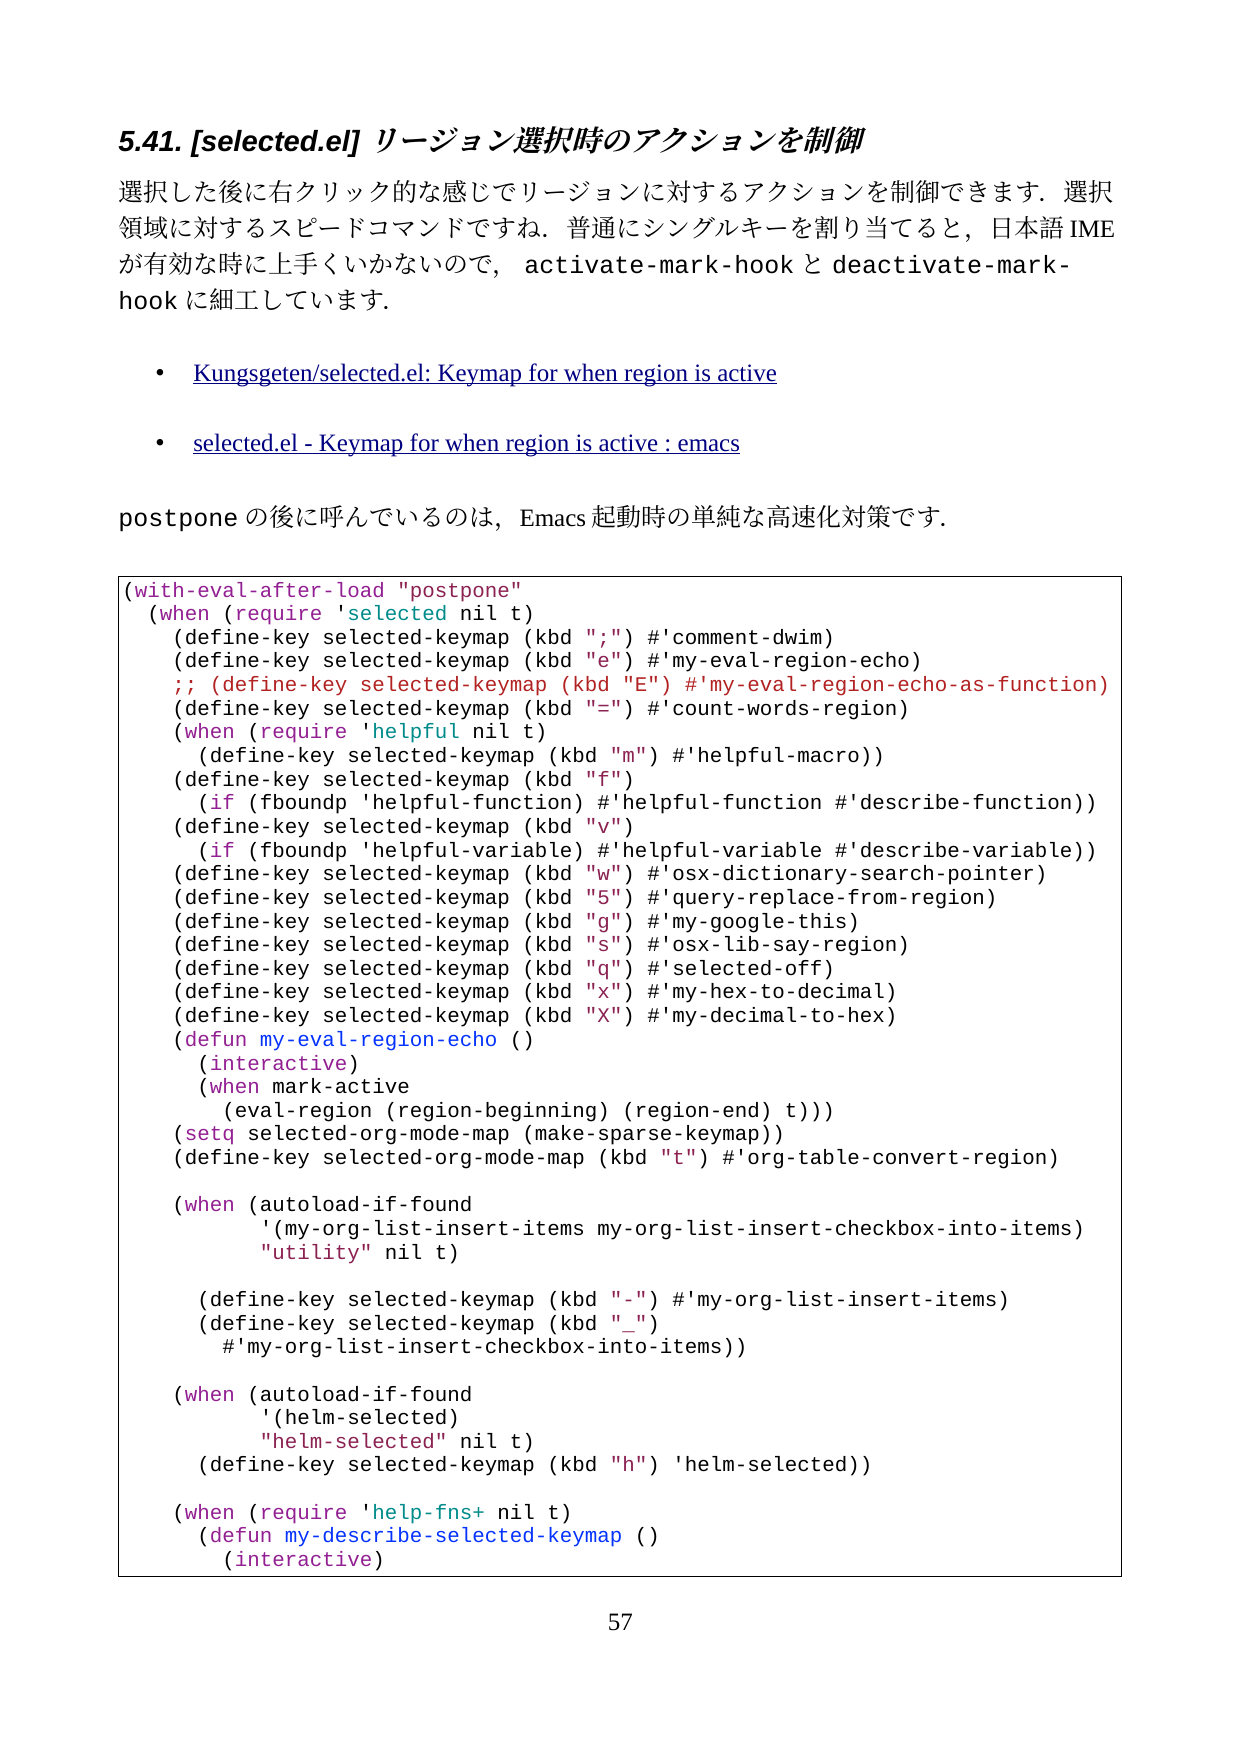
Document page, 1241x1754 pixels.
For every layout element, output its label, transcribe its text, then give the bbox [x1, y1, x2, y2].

text (define-key selected-keymap (kbd "w") #'osx-dictionary-search-pointer) [119, 859, 1121, 883]
text (define-key selected-keymap (kbd "x") #'my-hex-to-decimal) [119, 978, 1121, 1001]
text (define-key selected-org-mode-map (kbd "t") #'org-table-convert-region) [119, 1143, 1121, 1167]
text (if (fboundp 'helpful-function) #'helpful-function #'describe-function)) [119, 788, 1121, 812]
text postpone の後に呼んでいるのは，Emacs起動時の単純な高速化対策です． [118, 498, 1122, 563]
text '(my-org-list-insert-items my-org-list-insert-checkbox-into-items) [119, 1214, 1121, 1238]
text (with-eval-after-load "postpone" [119, 577, 1121, 599]
text (define-key selected-keymap (kbd "_") [119, 1309, 1121, 1332]
text (eval-region (region-beginning) (region-end) t))) [119, 1096, 1121, 1119]
text (when (autoload-if-found [119, 1190, 1121, 1214]
text "utility" nil t) [119, 1238, 1121, 1261]
text (define-key selected-keymap (kbd "g") #'my-google-this) [119, 907, 1121, 930]
text (define-key selected-keymap (kbd "=") #'count-words-region) [119, 694, 1121, 717]
text (define-key selected-keymap (kbd "-") #'my-org-list-insert-items) [119, 1285, 1121, 1309]
text (define-key selected-keymap (kbd "h") 'helm-selected)) [119, 1451, 1121, 1474]
text (define-key selected-keymap (kbd "f") [119, 765, 1121, 788]
text (define-key selected-keymap (kbd ";") #'comment-dwim) [119, 623, 1121, 647]
text '(helm-selected) [119, 1403, 1121, 1427]
text (setq selected-org-mode-map (make-sparse-keymap)) [119, 1119, 1121, 1143]
subtitle [selected.el] リージョン選択時のアクションを制御 [118, 118, 1122, 160]
text (when mark-active [119, 1072, 1121, 1096]
text "helm-selected" nil t) [119, 1427, 1121, 1451]
text (define-key selected-keymap (kbd "q") #'selected-off) [119, 954, 1121, 978]
text (if (fboundp 'helpful-variable) #'helpful-variable #'describe-variable)) [119, 836, 1121, 859]
text (define-key selected-keymap (kbd "e") #'my-eval-region-echo) [119, 647, 1121, 670]
text 選択した後に右クリック的な感じでリージョンに対するアクションを制御できます．選択領域に対するスピードコマンドですね．普通にシングルキーを割り当てると，日本語IMEが有効な時に上手くいかないので， activate-mark-hook と deactivate-mark-hook に細工しています． [118, 172, 1122, 346]
text (define-key selected-keymap (kbd "X") #'my-decimal-to-hex) [119, 1001, 1121, 1025]
text (when (require 'selected nil t) [119, 599, 1121, 623]
text (when (autoload-if-found [119, 1379, 1121, 1403]
text ;; (define-key selected-keymap (kbd "E") #'my-eval-region-echo-as-function) [119, 670, 1121, 694]
text (define-key selected-keymap (kbd "m") #'helpful-macro)) [119, 741, 1121, 765]
text (define-key selected-keymap (kbd "s") #'osx-lib-say-region) [119, 930, 1121, 954]
text (interactive) [119, 1048, 1121, 1072]
text (defun my-eval-region-echo () [119, 1025, 1121, 1048]
text (define-key selected-keymap (kbd "v") [119, 812, 1121, 836]
text (define-key selected-keymap (kbd "5") #'query-replace-from-region) [119, 883, 1121, 907]
text (defun my-describe-selected-keymap () [119, 1521, 1121, 1545]
text (when (require 'help-fns+ nil t) [119, 1498, 1121, 1521]
list selected.el - Keymap for when region is active : emacs [156, 428, 1122, 486]
list Kungsgeten/selected.el: Keymap for when region is active [156, 358, 1122, 416]
text (interactive) [119, 1545, 1121, 1576]
text (when (require 'helpful nil t) [119, 717, 1121, 741]
text #'my-org-list-insert-checkbox-into-items)) [119, 1332, 1121, 1356]
